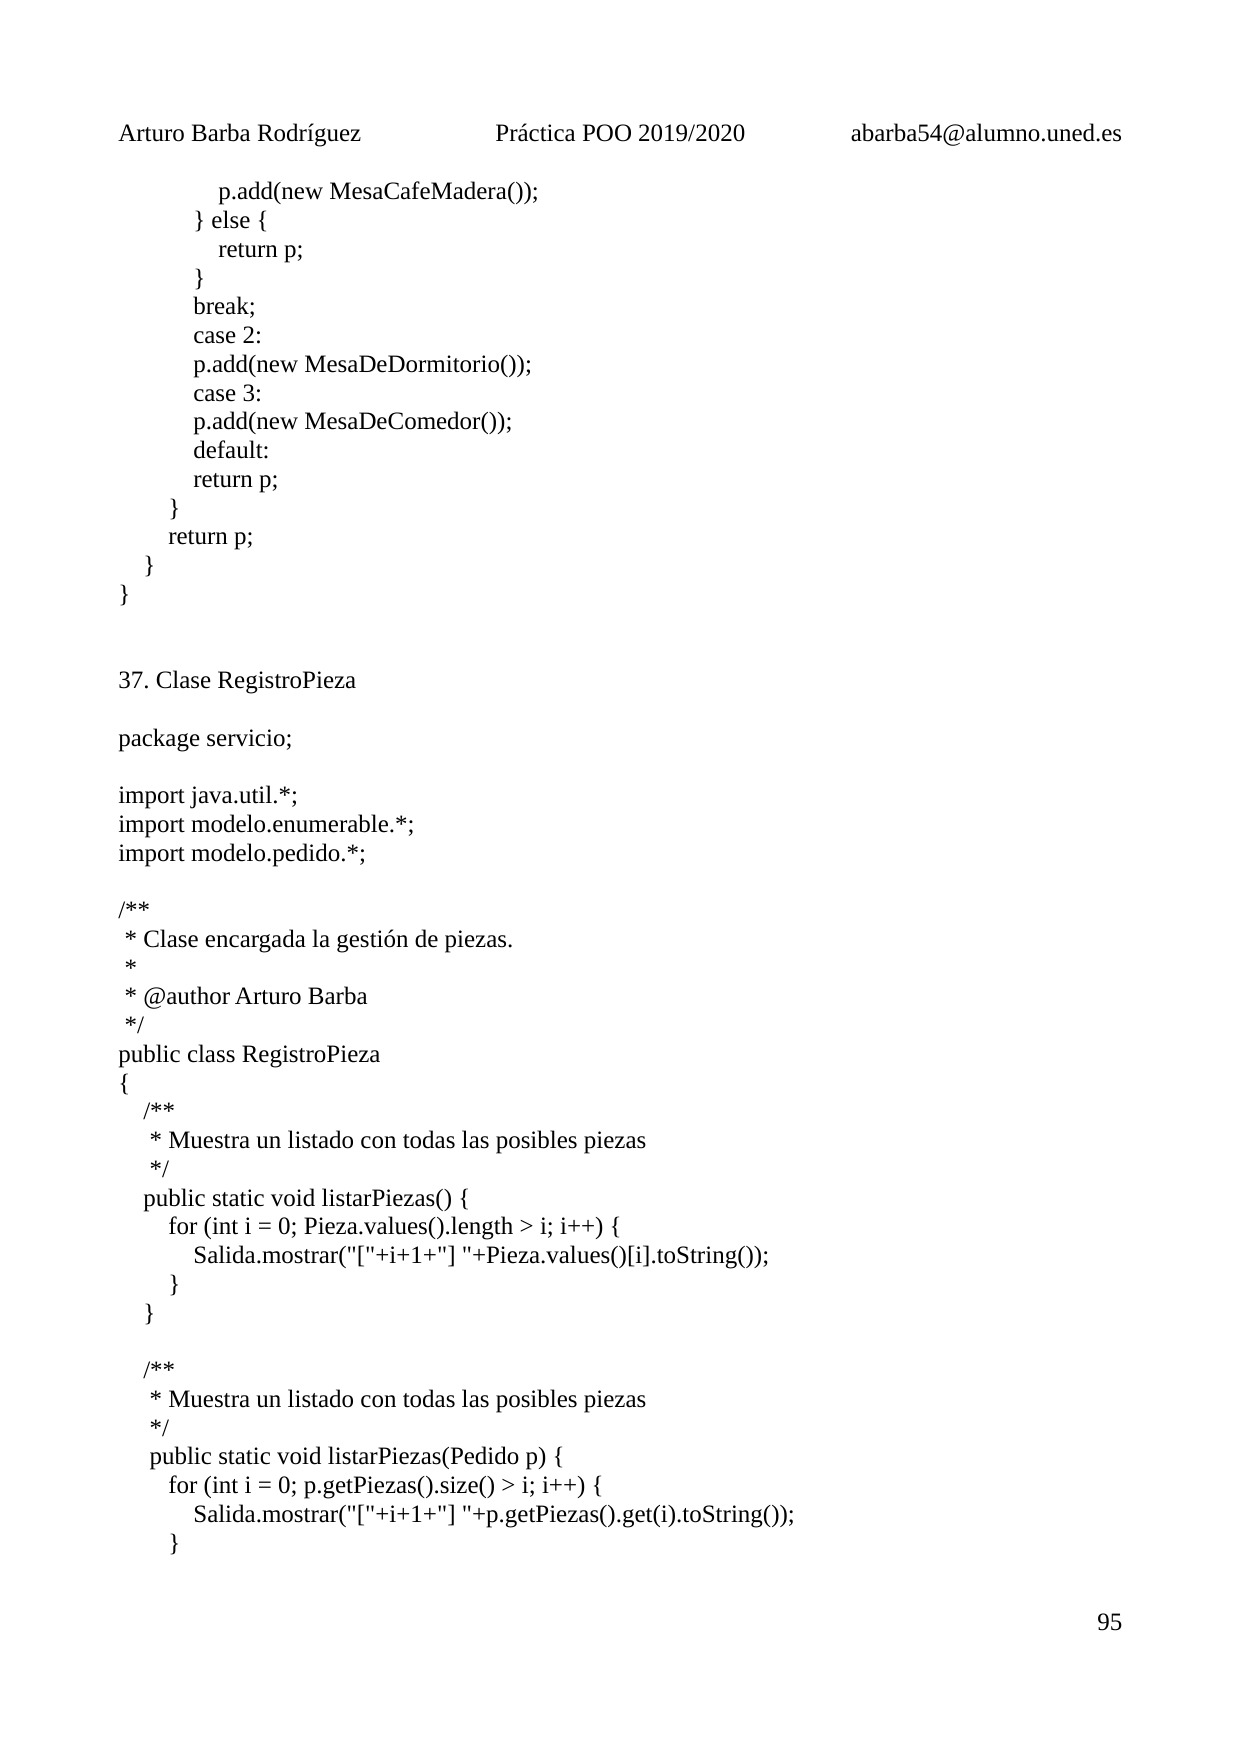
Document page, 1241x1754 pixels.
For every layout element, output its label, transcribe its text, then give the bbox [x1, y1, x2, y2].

text */ [118, 1154, 1122, 1183]
text } [118, 550, 1122, 579]
text for (int i = 0; Pieza.values().length > i; i++) { [118, 1211, 1122, 1240]
text * Clase encargada la gestión de piezas. [118, 924, 1122, 953]
text public static void listarPiezas() { [118, 1183, 1122, 1211]
text * Muestra un listado con todas las posibles piezas [118, 1125, 1122, 1154]
text case 2: [118, 320, 1122, 349]
text package servicio; [118, 723, 1122, 751]
text p.add(new MesaDeDormitorio()); [118, 349, 1122, 378]
text * @author Arturo Barba [118, 981, 1122, 1010]
text Salida.mostrar("["+i+1+"] "+Pieza.values()[i].toString()); [118, 1240, 1122, 1269]
text import modelo.pedido.*; [118, 838, 1122, 866]
text /** [118, 895, 1122, 924]
text case 3: [118, 378, 1122, 406]
text } [118, 1298, 1122, 1326]
text default: [118, 435, 1122, 464]
text */ [118, 1413, 1122, 1441]
text 37. Clase RegistroPieza [118, 665, 1122, 694]
text public static void listarPiezas(Pedido p) { [118, 1441, 1122, 1470]
text * [118, 953, 1122, 981]
text } else { [118, 205, 1122, 234]
text return p; [118, 234, 1122, 263]
text { [118, 1068, 1122, 1096]
text p.add(new MesaCafeMadera()); [118, 176, 1122, 205]
text } [118, 263, 1122, 291]
text /** [118, 1355, 1122, 1384]
text } [118, 579, 1122, 608]
text } [118, 493, 1122, 521]
text for (int i = 0; p.getPiezas().size() > i; i++) { [118, 1470, 1122, 1499]
text } [118, 1528, 1122, 1556]
text break; [118, 291, 1122, 320]
text import java.util.*; [118, 780, 1122, 809]
text return p; [118, 464, 1122, 493]
text import modelo.enumerable.*; [118, 809, 1122, 838]
text p.add(new MesaDeComedor()); [118, 406, 1122, 435]
text Salida.mostrar("["+i+1+"] "+p.getPiezas().get(i).toString()); [118, 1499, 1122, 1528]
text public class RegistroPieza [118, 1039, 1122, 1068]
text */ [118, 1010, 1122, 1039]
text } [118, 1269, 1122, 1298]
text * Muestra un listado con todas las posibles piezas [118, 1384, 1122, 1413]
text /** [118, 1096, 1122, 1125]
text return p; [118, 521, 1122, 550]
